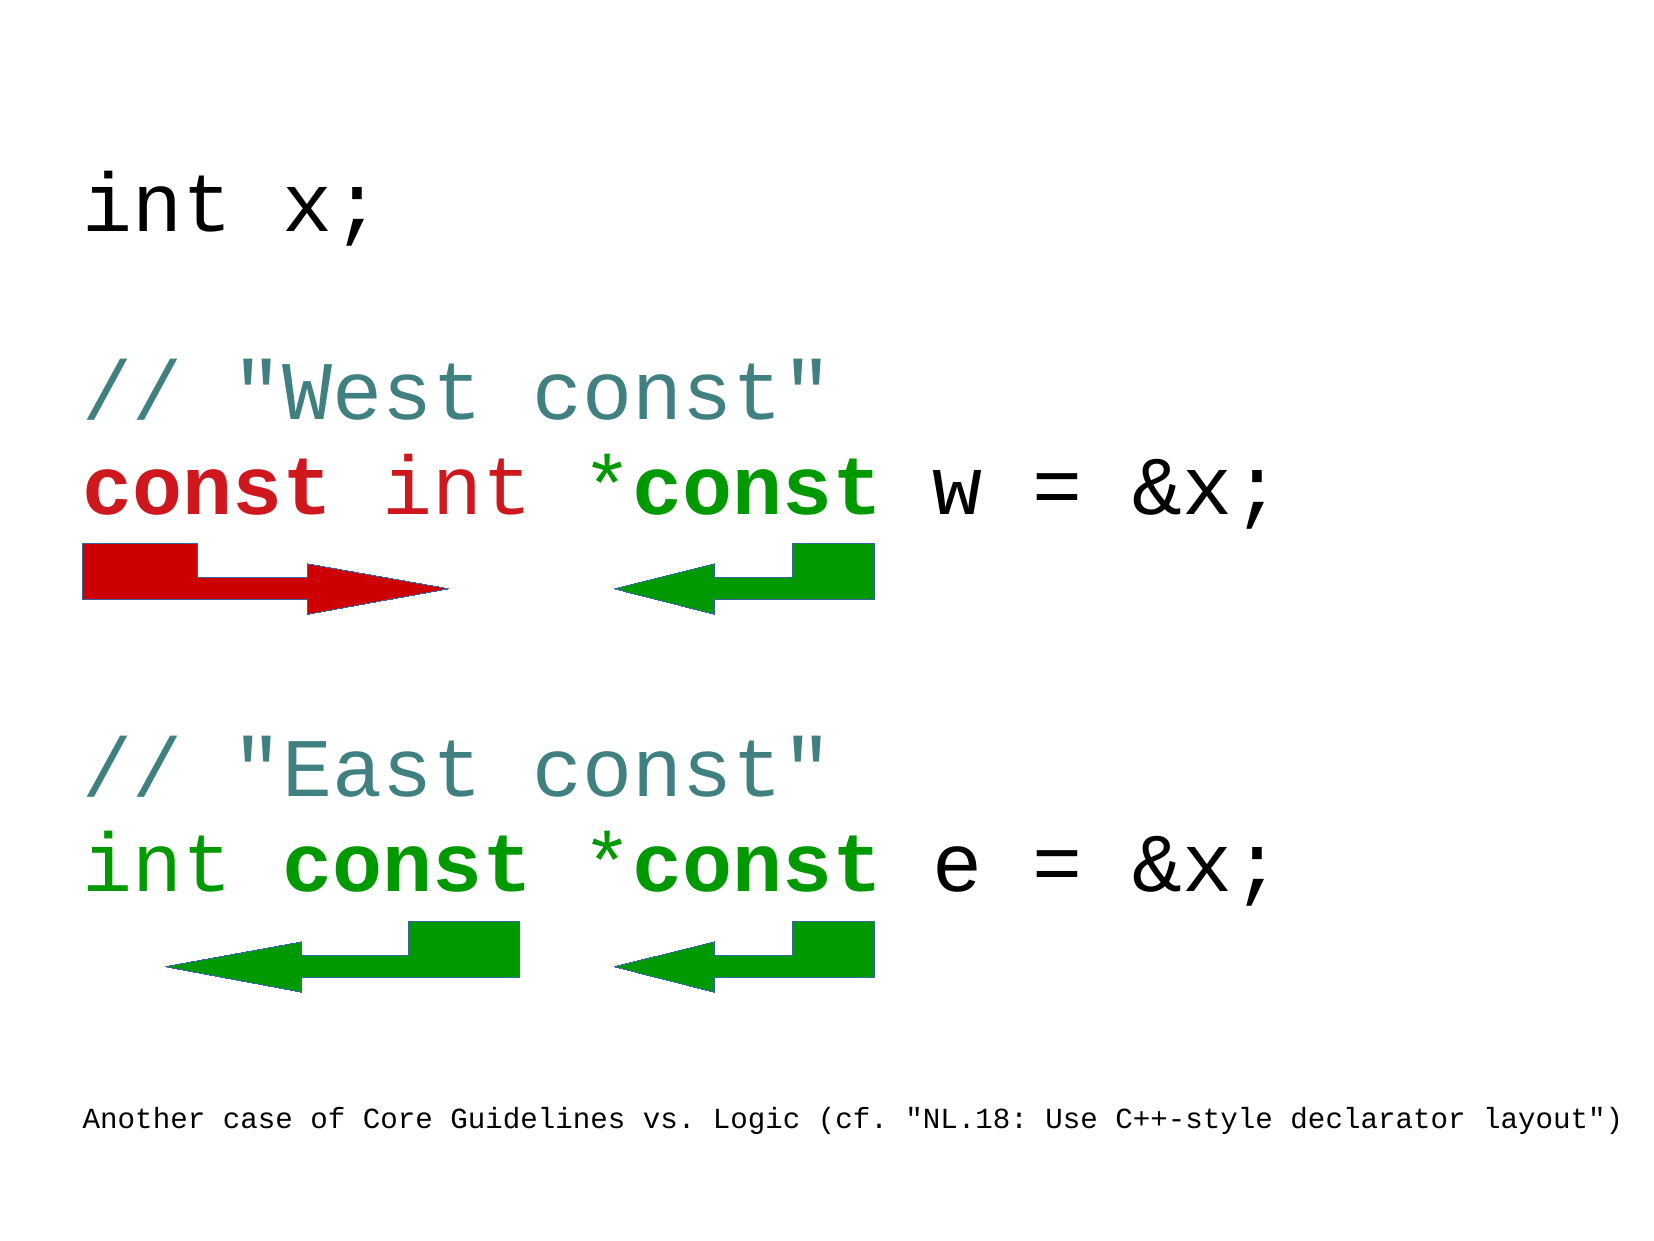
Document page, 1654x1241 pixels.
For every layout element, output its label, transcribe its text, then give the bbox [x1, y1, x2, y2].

text_box [82, 543, 449, 615]
text_box [614, 921, 875, 993]
text_box [614, 543, 875, 615]
subtitle int x; // "West const" const int *const w = &x; // "East const" int const *const e = &x; Another case of Core Guidelines vs. Logic (cf. "NL.18: Use C++-style declarator layout") [82, 161, 1630, 1138]
text_box [165, 921, 520, 993]
